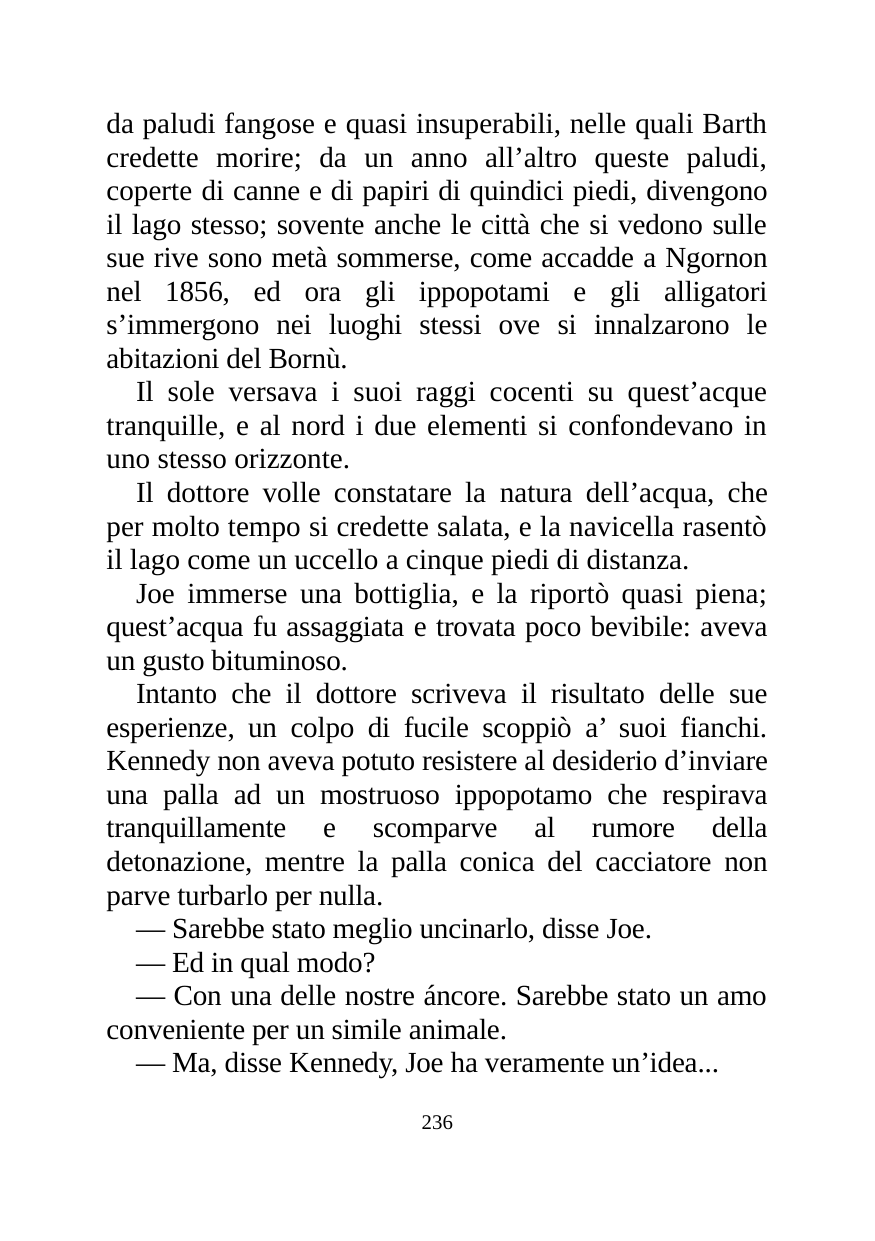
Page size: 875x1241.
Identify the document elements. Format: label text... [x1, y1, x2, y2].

text — Ed in qual modo? [106, 945, 768, 978]
text Il dottore volle constatare la natura dell’acqua, che per molto tempo si credette salata, e la navicella rasentò il lago come un uccello a cinque piedi di distanza. [106, 475, 768, 576]
text — Sarebbe stato meglio uncinarlo, disse Joe. [106, 911, 768, 945]
text Joe immerse una bottiglia, e la riportò quasi piena; quest’acqua fu assaggiata e trovata poco bevibile: aveva un gusto bituminoso. [106, 576, 768, 676]
text da paludi fangose e quasi insuperabili, nelle quali Barth credette morire; da un anno all’altro queste paludi, coperte di canne e di papiri di quindici piedi, divengono il lago stesso; sovente anche le città che si vedono sulle sue rive sono metà sommerse, come accadde a Ngornon nel 1856, ed ora gli ippopotami e gli alligatori s’immergono nei luoghi stessi ove si innalzarono le abitazioni del Bornù. [106, 106, 768, 374]
text Intanto che il dottore scriveva il risultato delle sue esperienze, un colpo di fucile scoppiò a’ suoi fianchi. Kennedy non aveva potuto resistere al desiderio d’inviare una palla ad un mostruoso ippopotamo che respirava tranquillamente e scomparve al rumore della detonazione, mentre la palla conica del cacciatore non parve turbarlo per nulla. [106, 676, 768, 911]
text — Ma, disse Kennedy, Joe ha veramente un’idea... [106, 1045, 768, 1079]
text — Con una delle nostre áncore. Sarebbe stato un amo conveniente per un simile animale. [106, 978, 768, 1045]
text Il sole versava i suoi raggi cocenti su quest’acque tranquille, e al nord i due elementi si confondevano in uno stesso orizzonte. [106, 374, 768, 475]
